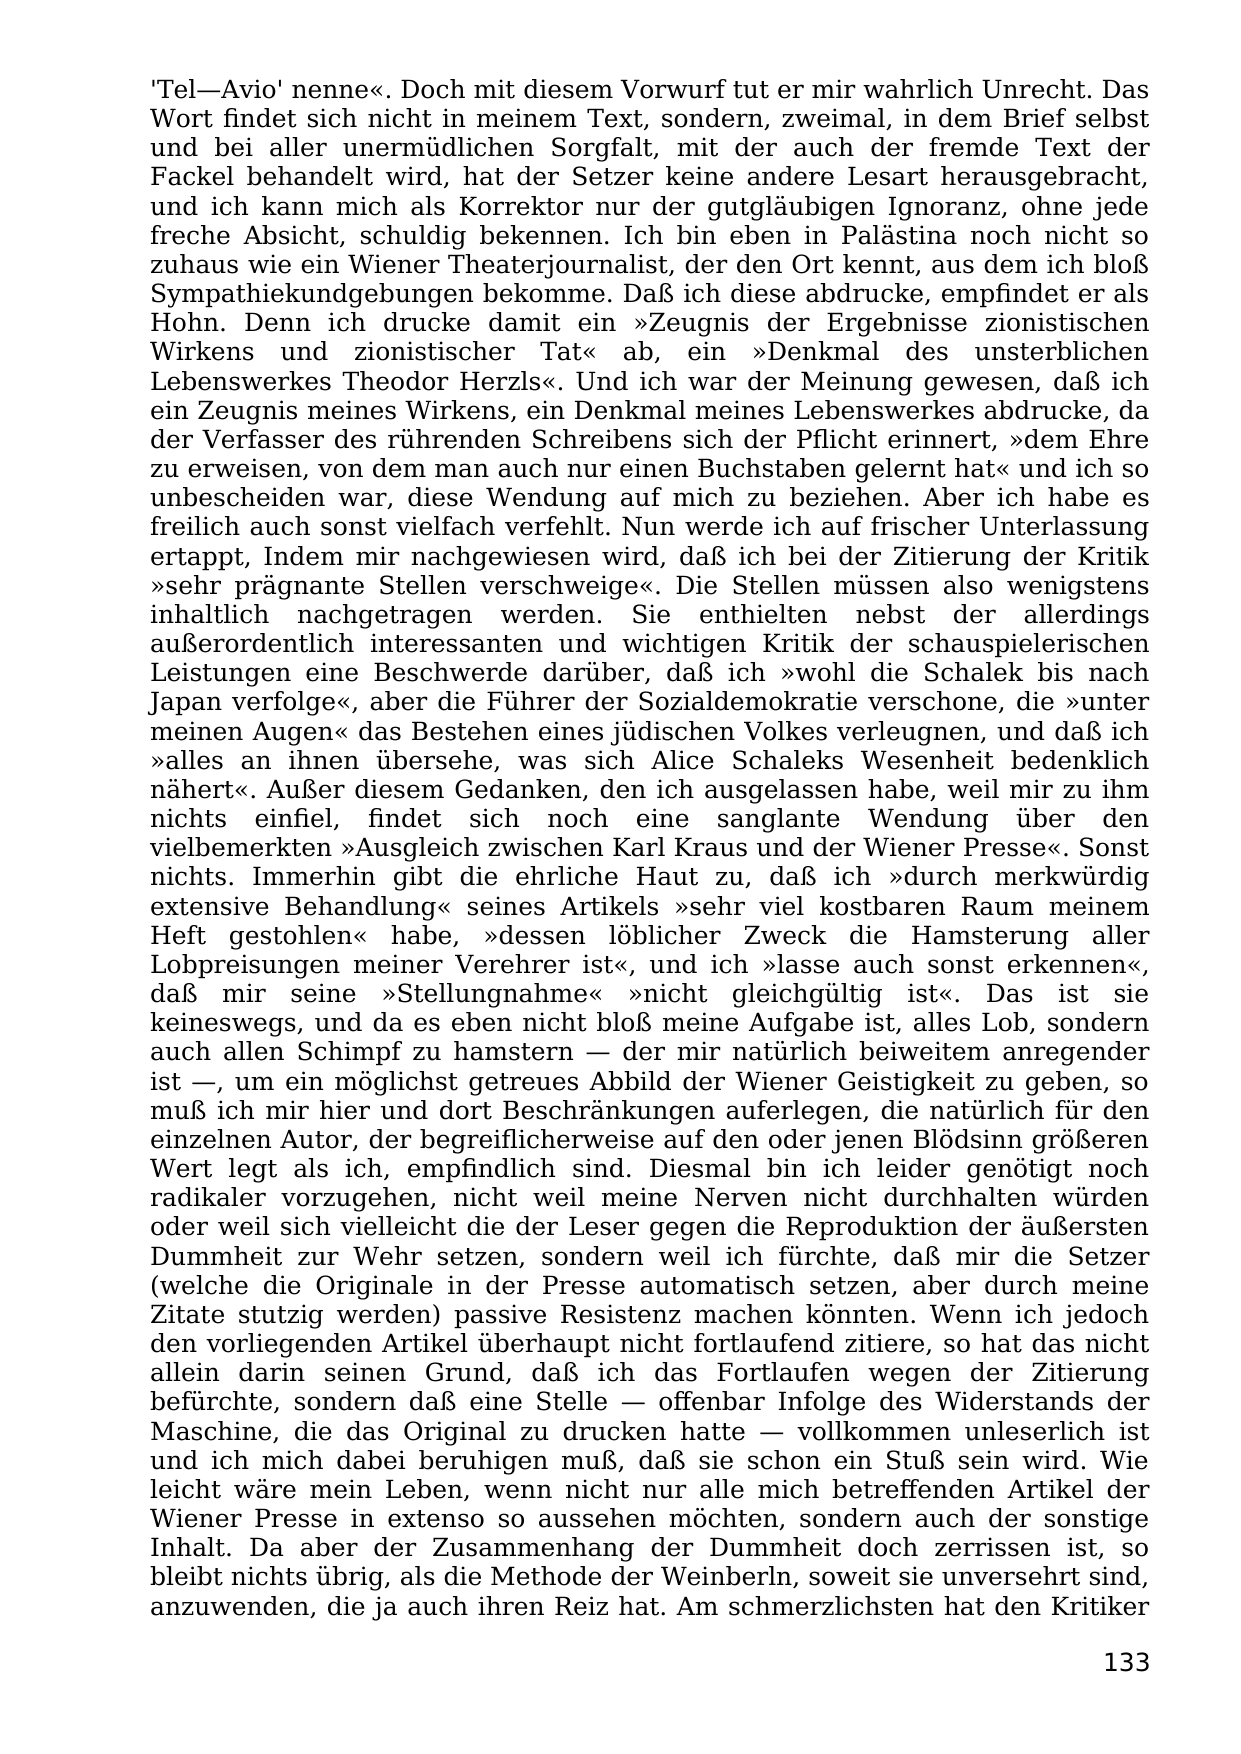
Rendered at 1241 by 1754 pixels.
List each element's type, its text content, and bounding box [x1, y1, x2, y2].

text 'Tel—Avio' nenne«. Doch mit diesem Vorwurf tut er mir wahrlich Unrecht. Das Wort findet sich nicht in meinem Text, sondern, zweimal, in dem Brief selbst und bei aller unermüdlichen Sorgfalt, mit der auch der fremde Text der Fackel behandelt wird, hat der Setzer keine andere Lesart herausgebracht, und ich kann mich als Korrektor nur der gutgläubigen Ignoranz, ohne jede freche Absicht, schuldig bekennen. Ich bin eben in Palästina noch nicht so zuhaus wie ein Wiener Theaterjournalist, der den Ort kennt, aus dem ich bloß Sympathiekundgebungen bekomme. Daß ich diese abdrucke, empfindet er als Hohn. Denn ich drucke damit ein »Zeugnis der Ergebnisse zionistischen Wirkens und zionistischer Tat« ab, ein »Denkmal des unsterblichen Lebenswerkes Theodor Herzls«. Und ich war der Meinung gewesen, daß ich ein Zeugnis meines Wirkens, ein Denkmal meines Lebenswerkes abdrucke, da der Verfasser des rührenden Schreibens sich der Pflicht erinnert, »dem Ehre zu erweisen, von dem man auch nur einen Buchstaben gelernt hat« und ich so unbescheiden war, diese Wendung auf mich zu beziehen. Aber ich habe es freilich auch sonst vielfach verfehlt. Nun werde ich auf frischer Unterlassung ertappt, Indem mir nachgewiesen wird, daß ich bei der Zitierung der Kritik »sehr prägnante Stellen verschweige«. Die Stellen müssen also wenigstens inhaltlich nachgetragen werden. Sie enthielten nebst der allerdings außerordentlich interessanten und wichtigen Kritik der schauspielerischen Leistungen eine Beschwerde darüber, daß ich »wohl die Schalek bis nach Japan verfolge«, aber die Führer der Sozialdemokratie verschone, die »unter meinen Augen« das Bestehen eines jüdischen Volkes verleugnen, und daß ich »alles an ihnen übersehe, was sich Alice Schaleks Wesenheit bedenklich nähert«. Außer diesem Gedanken, den ich ausgelassen habe, weil mir zu ihm nichts einfiel, findet sich noch eine sanglante Wendung über den vielbemerkten »Ausgleich zwischen Karl Kraus und der Wiener Presse«. Sonst nichts. Immerhin gibt die ehrliche Haut zu, daß ich »durch merkwürdig extensive Behandlung« seines Artikels »sehr viel kostbaren Raum meinem Heft gestohlen« habe, »dessen löblicher Zweck die Hamsterung aller Lobpreisungen meiner Verehrer ist«, und ich »lasse auch sonst erkennen«, daß mir seine »Stellungnahme« »nicht gleichgültig ist«. Das ist sie keineswegs, und da es eben nicht bloß meine Aufgabe ist, alles Lob, sondern auch allen Schimpf zu hamstern — der mir natürlich beiweitem anregender ist —, um ein möglichst getreues Abbild der Wiener Geistigkeit zu geben, so muß ich mir hier und dort Beschränkungen auferlegen, die natürlich für den einzelnen Autor, der begreiflicherweise auf den oder jenen Blödsinn größeren Wert legt als ich, empfindlich sind. Diesmal bin ich leider genötigt noch radikaler vorzugehen, nicht weil meine Nerven nicht durchhalten würden oder weil sich vielleicht die der Leser gegen die Reproduktion der äußersten Dummheit zur Wehr setzen, sondern weil ich fürchte, daß mir die Setzer (welche die Originale in der Presse automatisch setzen, aber durch meine Zitate stutzig werden) passive Resistenz machen könnten. Wenn ich jedoch den vorliegenden Artikel überhaupt nicht fortlaufend zitiere, so hat das nicht allein darin seinen Grund, daß ich das Fortlaufen wegen der Zitierung befürchte, sondern daß eine Stelle — offenbar Infolge des Widerstands der Maschine, die das Original zu drucken hatte — vollkommen unleserlich ist und ich mich dabei beruhigen muß, daß sie schon ein Stuß sein wird. Wie leicht wäre mein Leben, wenn nicht nur alle mich betreffenden Artikel der Wiener Presse in extenso so aussehen möchten, sondern auch der sonstige Inhalt. Da aber der Zusammenhang der Dummheit doch zerrissen ist, so bleibt nichts übrig, als die Methode der Weinberln, soweit sie unversehrt sind, anzuwenden, die ja auch ihren Reiz hat. Am schmerzlichsten hat den Kritiker [150, 75, 1151, 1621]
